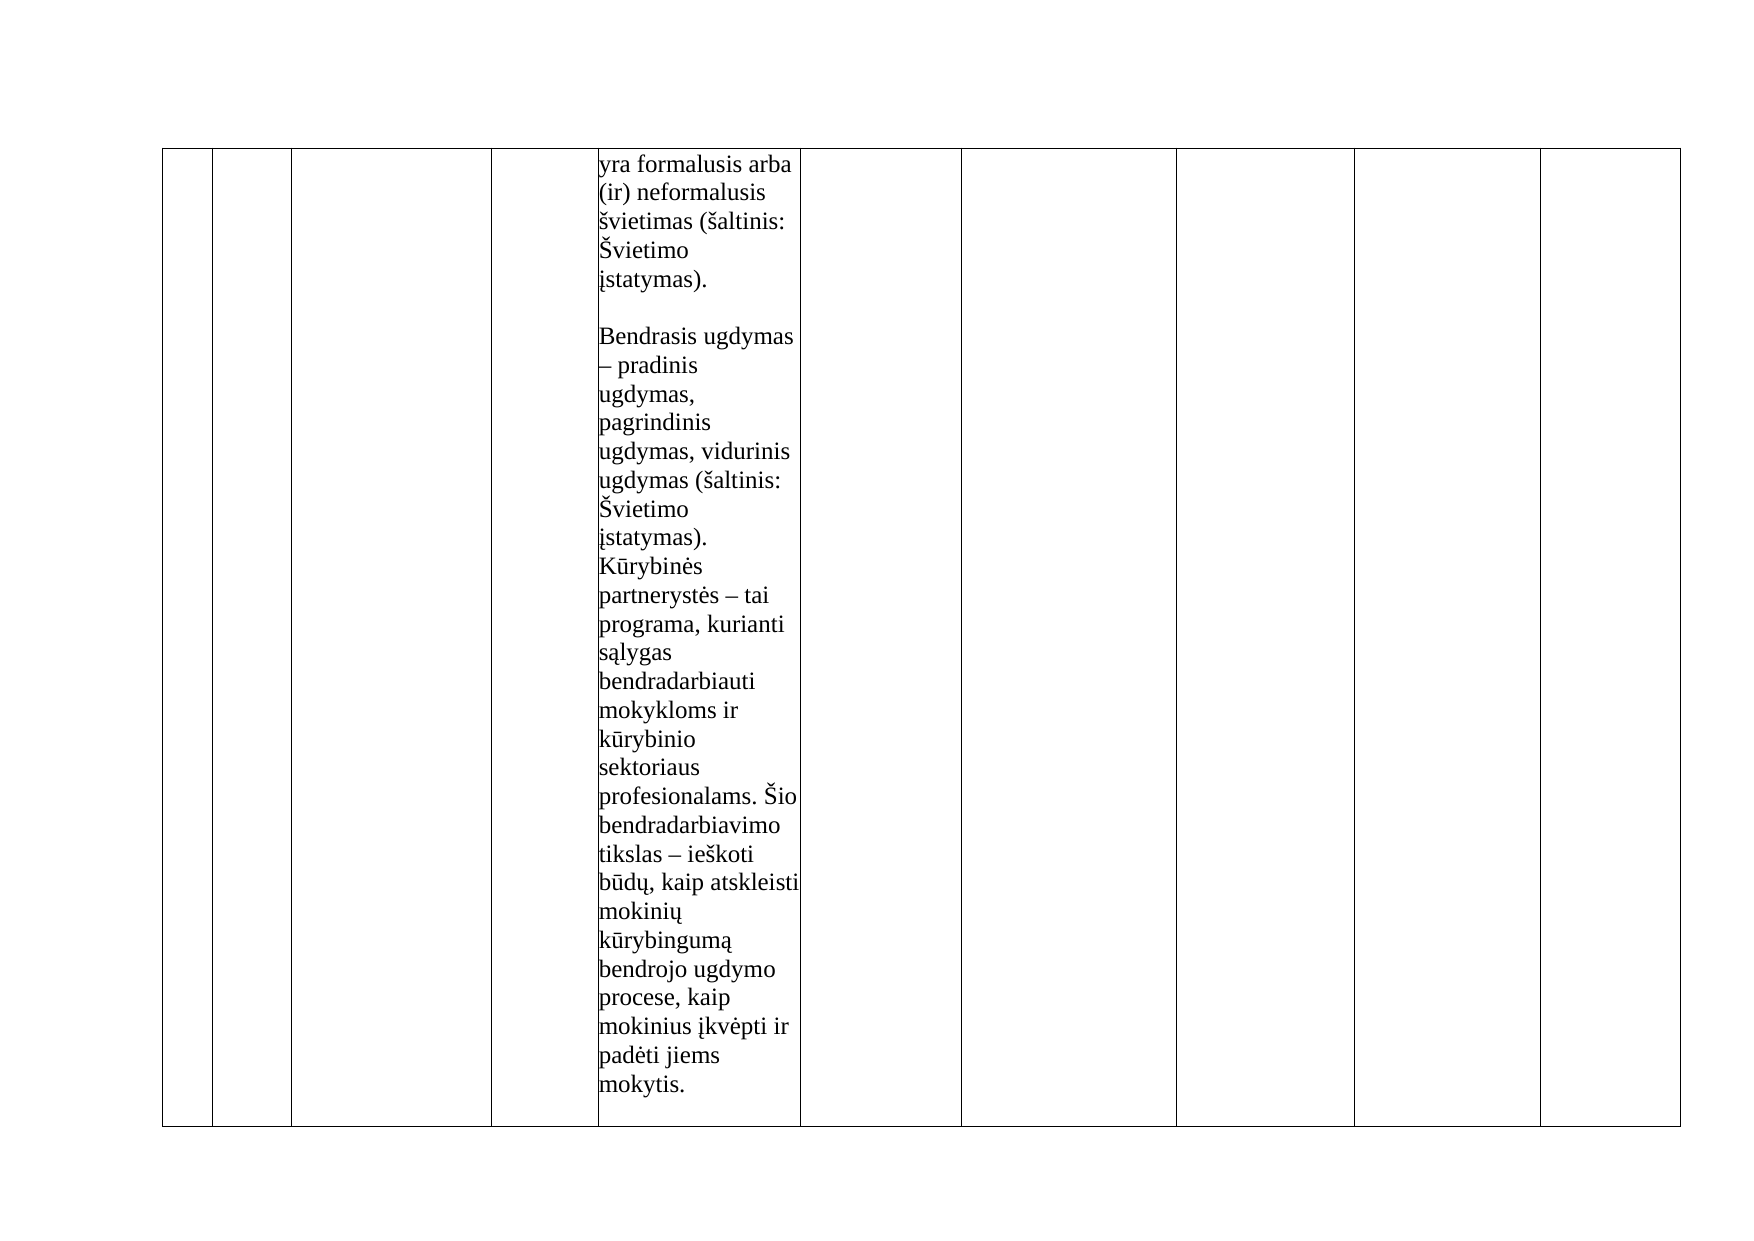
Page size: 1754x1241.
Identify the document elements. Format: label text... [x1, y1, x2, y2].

table_cell [163, 149, 212, 1126]
table_cell [292, 149, 491, 1126]
table_cell [1177, 149, 1354, 1126]
table_cell [801, 149, 961, 1126]
table_cell [1541, 149, 1680, 1126]
table_cell yra formalusis arba (ir) neformalusis švietimas (šaltinis: Švietimo įstatymas). Bendrasis ugdymas – pradinis ugdymas, pagrindinis ugdymas, vidurinis ugdymas (šaltinis: Švietimo įstatymas). Kūrybinės partnerystės – tai programa, kurianti sąlygas bendradarbiauti mokykloms ir kūrybinio sektoriaus profesionalams. Šio bendradarbiavimo tikslas – ieškoti būdų, kaip atskleisti mokinių kūrybingumą bendrojo ugdymo procese, kaip mokinius įkvėpti ir padėti jiems mokytis. [599, 149, 800, 1126]
table_cell [213, 149, 291, 1126]
table_cell [962, 149, 1176, 1126]
table_cell [492, 149, 598, 1126]
table_cell [1355, 149, 1540, 1126]
